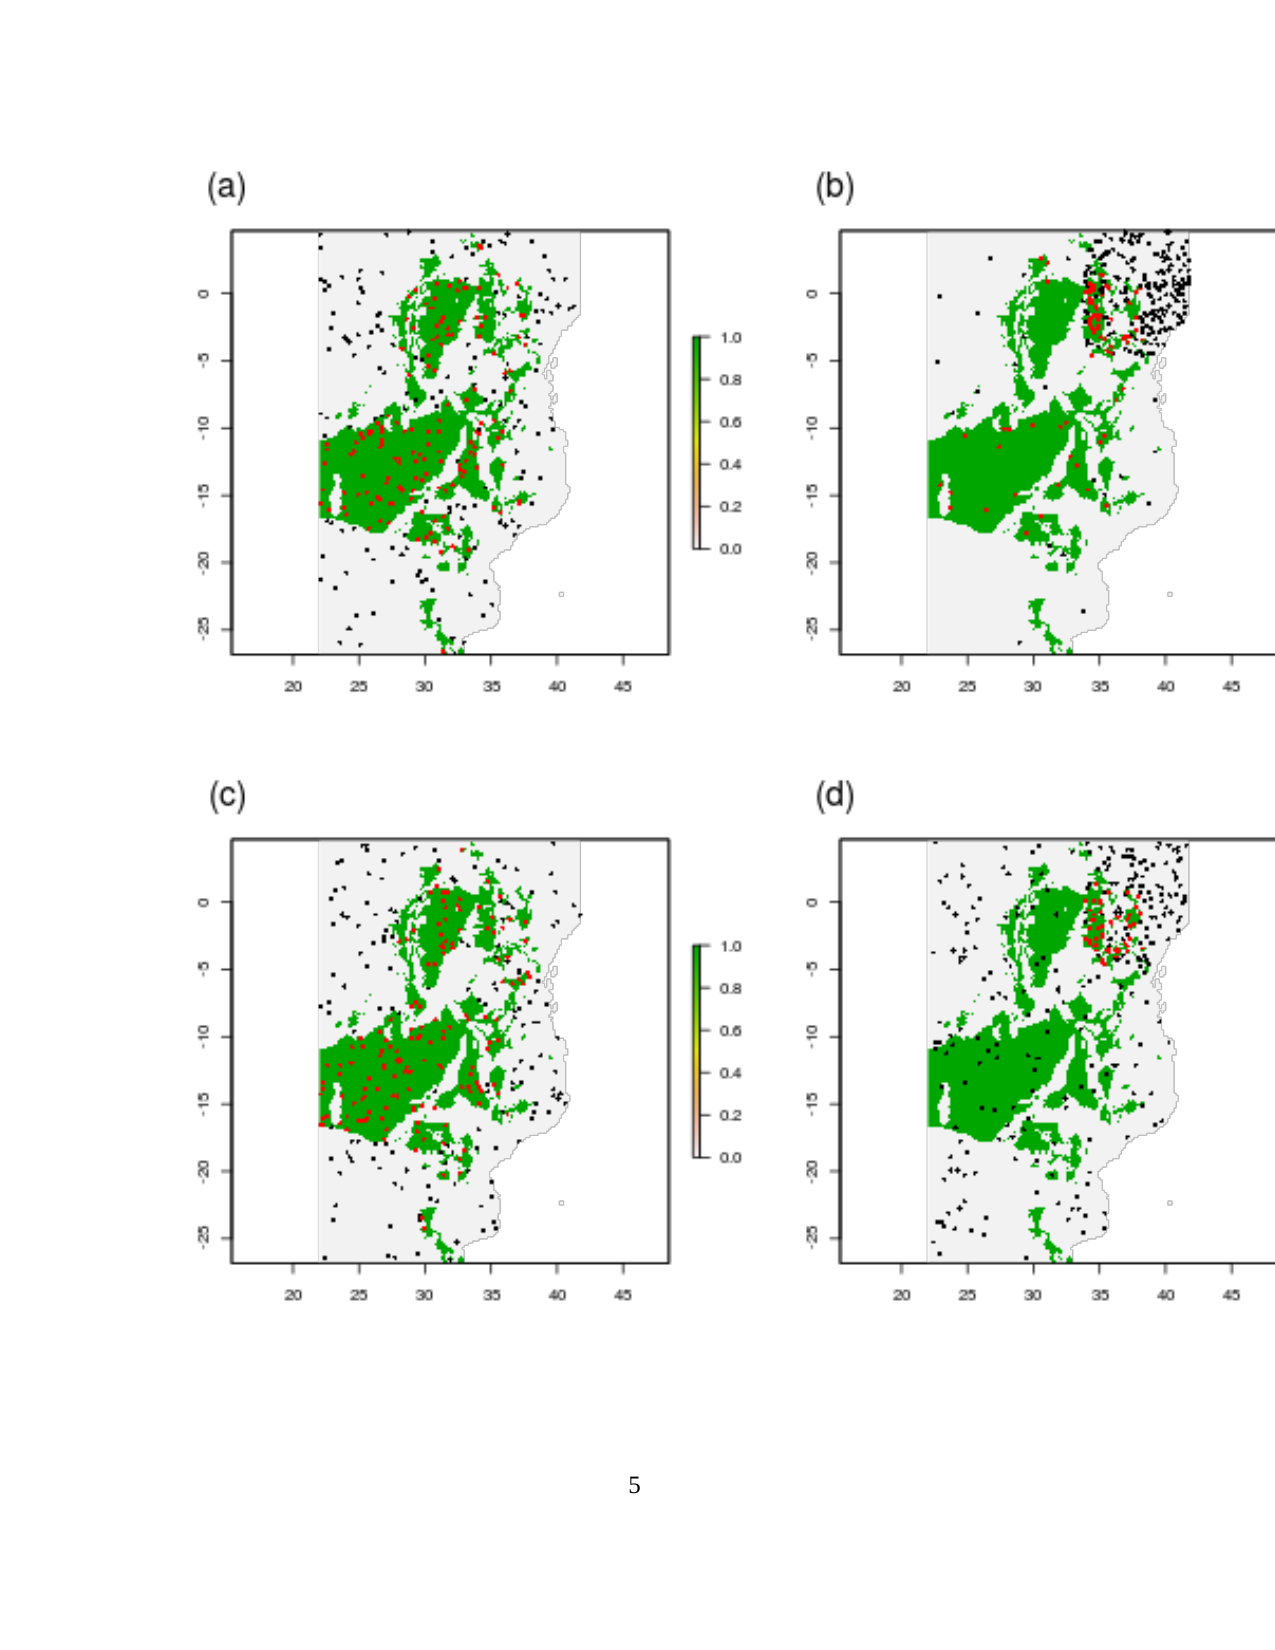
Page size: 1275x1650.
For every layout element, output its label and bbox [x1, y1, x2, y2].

picture [150, 150, 1275, 1441]
